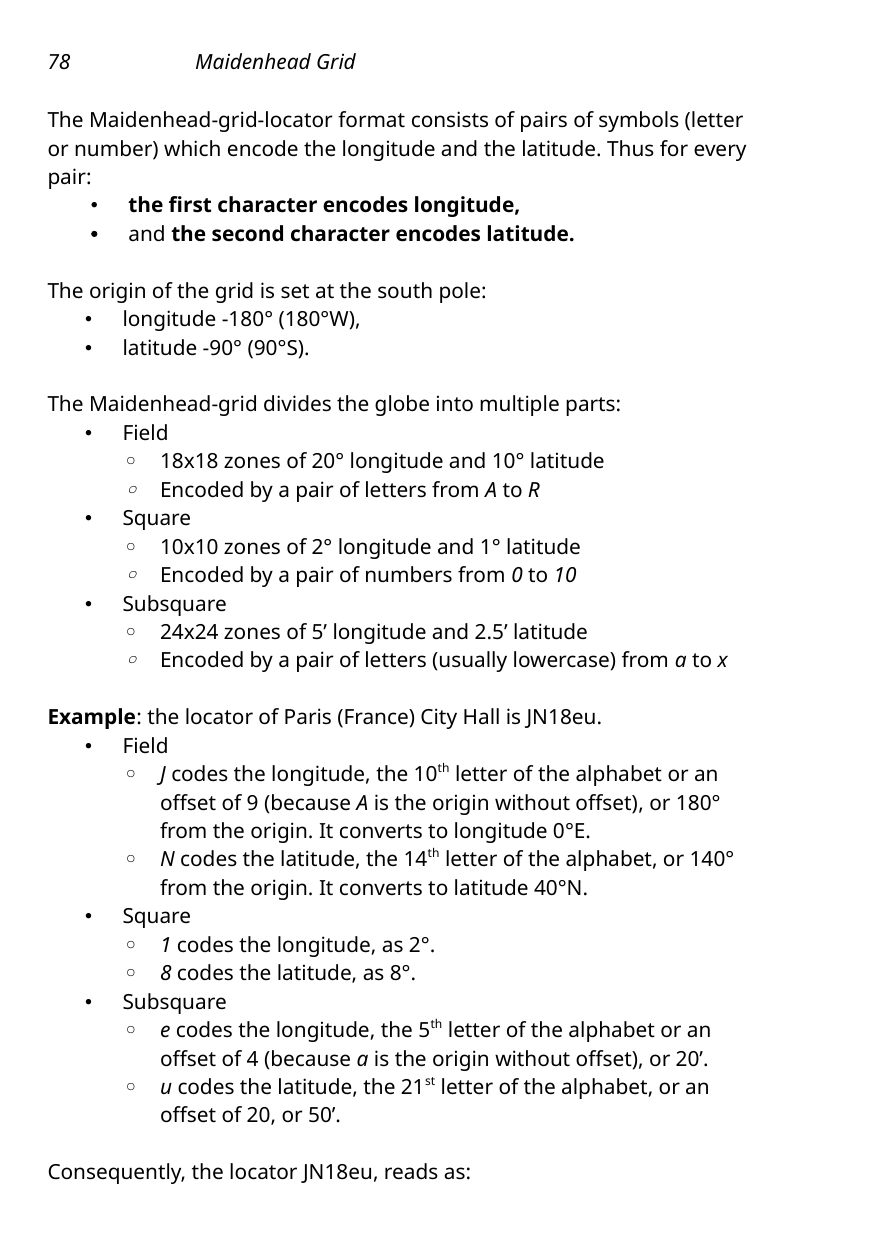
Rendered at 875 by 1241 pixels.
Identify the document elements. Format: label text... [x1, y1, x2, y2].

list latitude -90° (90°S). [85, 333, 768, 361]
text The Maidenhead-grid divides the globe into multiple parts: [47, 389, 768, 418]
list Encoded by a pair of letters (usually lowercase) from a to x [122, 646, 768, 674]
list 8 codes the latitude, as 8°. [122, 958, 768, 987]
text Example: the locator of Paris (France) City Hall is JN18eu. [47, 702, 768, 731]
list J codes the longitude, the 10th letter of the alphabet or an offset of 9 (because A is the origin without offset), or 180° from the origin. It converts to longitude 0°E. [122, 759, 768, 844]
list Encoded by a pair of letters from A to R [122, 475, 768, 503]
list Subsquare [85, 589, 768, 617]
text Consequently, the locator JN18eu, reads as: [47, 1157, 768, 1186]
list Subsquare [85, 987, 768, 1015]
list Field [85, 418, 768, 446]
list Encoded by a pair of numbers from 0 to 10 [122, 560, 768, 589]
list u codes the latitude, the 21st letter of the alphabet, or an offset of 20, or 50’. [122, 1072, 768, 1129]
list e codes the longitude, the 5th letter of the alphabet or an offset of 4 (because a is the origin without offset), or 20’. [122, 1015, 768, 1072]
list Field [85, 731, 768, 759]
list 10x10 zones of 2° longitude and 1° latitude [122, 532, 768, 560]
text The origin of the grid is set at the south pole: [47, 276, 768, 304]
list Square [85, 901, 768, 930]
list longitude -180° (180°W), [85, 304, 768, 333]
list 18x18 zones of 20° longitude and 10° latitude [122, 446, 768, 475]
list 1 codes the longitude, as 2°. [122, 930, 768, 958]
list N codes the latitude, the 14th letter of the alphabet, or 140° from the origin. It converts to latitude 40°N. [122, 844, 768, 901]
text The Maidenhead-grid-locator format consists of pairs of symbols (letter or number) which encode the longitude and the latitude. Thus for every pair: [47, 105, 768, 191]
list and the second character encodes latitude. [91, 219, 768, 247]
list the first character encodes longitude, [91, 191, 768, 219]
list 24x24 zones of 5’ longitude and 2.5’ latitude [122, 617, 768, 646]
list Square [85, 503, 768, 532]
